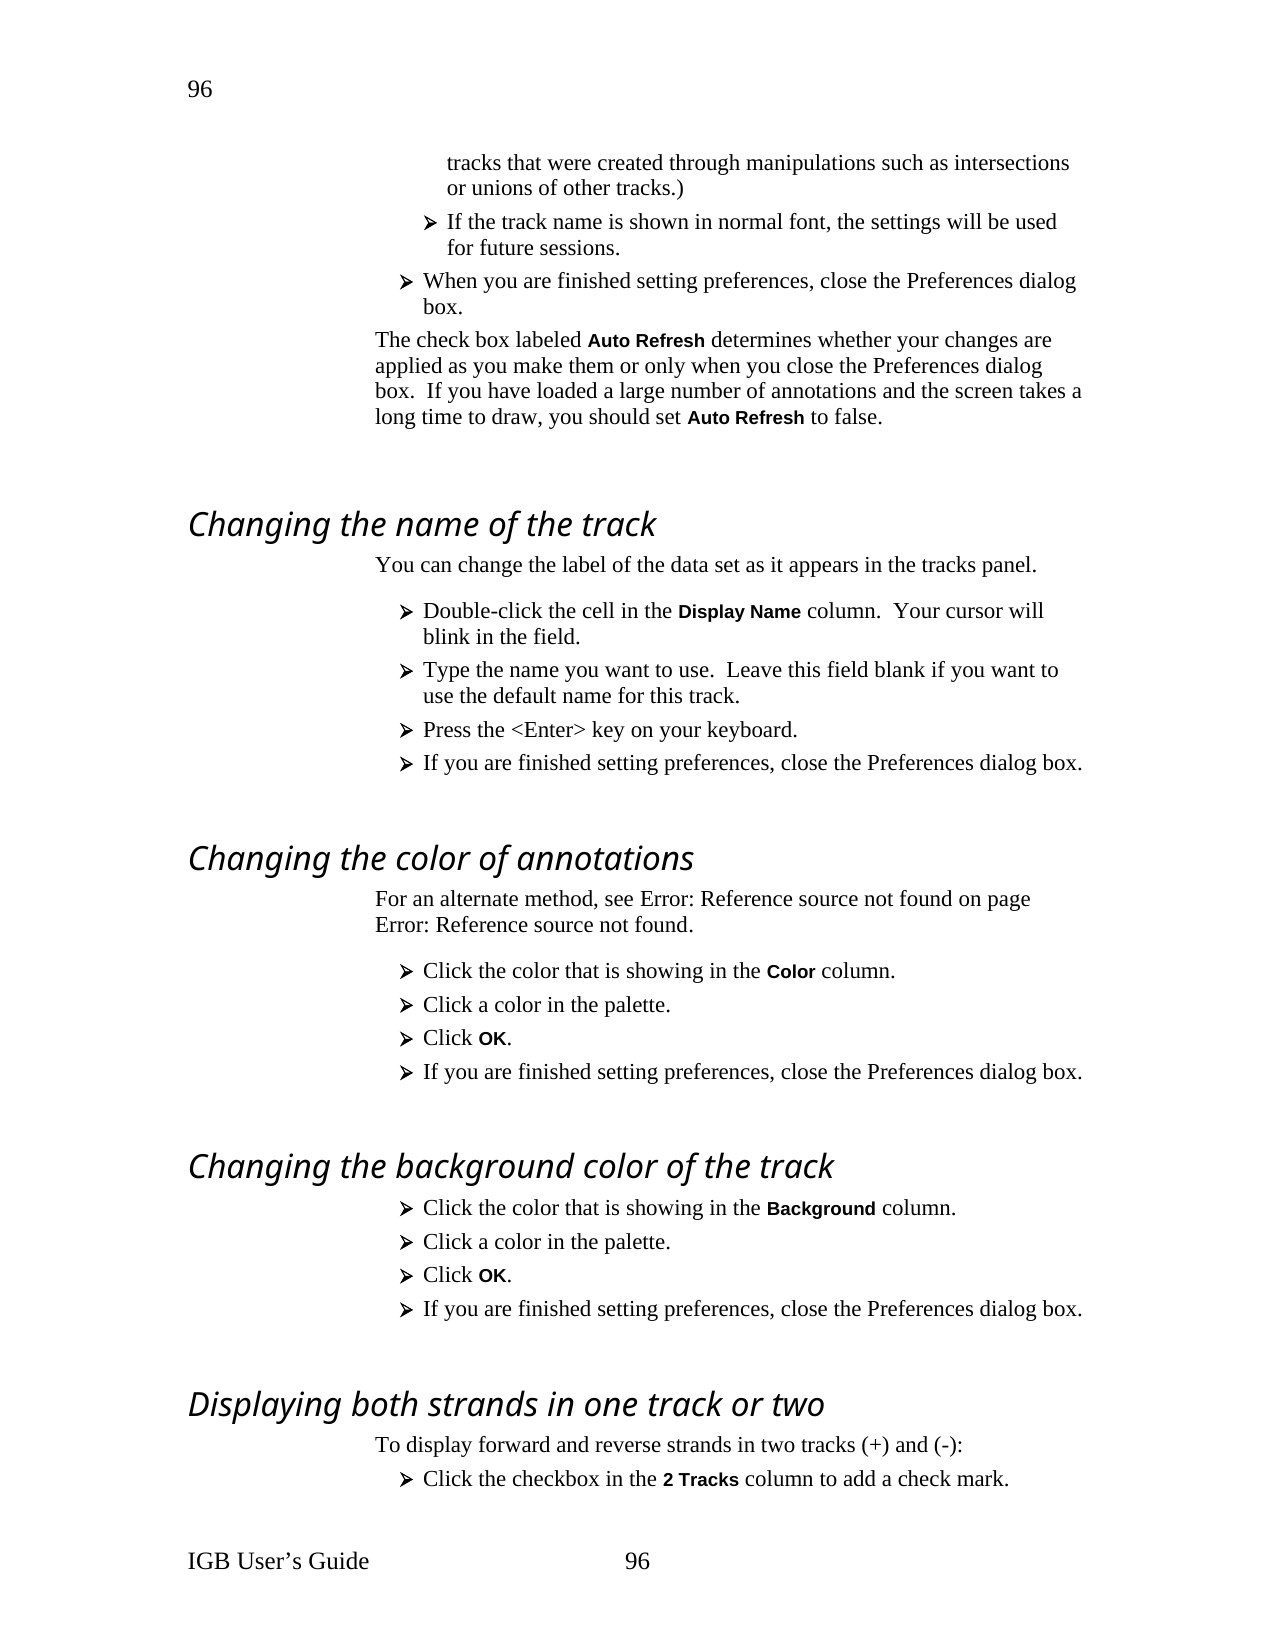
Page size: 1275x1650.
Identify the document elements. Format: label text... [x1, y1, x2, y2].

list Click the color that is showing in the Background column. [399, 1195, 1087, 1220]
list If you are finished setting preferences, close the Preferences dialog box. [399, 1059, 1087, 1084]
subtitle Displaying both strands in one track or two [187, 1380, 1087, 1426]
list If the track name is shown in normal font, the settings will be used for future sessions. [423, 209, 1087, 260]
list Click OK. [399, 1262, 1087, 1288]
subtitle Changing the name of the track [187, 500, 1087, 546]
list Click OK. [399, 1025, 1087, 1051]
text For an alternate method, see on page . [375, 886, 1087, 937]
list Click a color in the palette. [399, 1229, 1087, 1254]
list Click the checkbox in the 2 Tracks column to add a check mark. [399, 1466, 1087, 1491]
text You can change the label of the data set as it appears in the tracks panel. [375, 552, 1087, 577]
list Double-click the cell in the Display Name column. Your cursor will blink in the field. [399, 598, 1087, 649]
list tracks that were created through manipulations such as intersections or unions of other tracks.) [423, 150, 1087, 201]
list When you are finished setting preferences, close the Preferences dialog box. [399, 268, 1087, 319]
list If you are finished setting preferences, close the Preferences dialog box. [399, 750, 1087, 776]
text The check box labeled Auto Refresh determines whether your changes are applied as you make them or only when you close the Preferences dialog box. If you have loaded a large number of annotations and the screen takes a long time to draw, you should set Auto Refresh to false. [375, 327, 1087, 429]
list Type the name you want to use. Leave this field blank if you want to use the default name for this track. [399, 657, 1087, 708]
list If you are finished setting preferences, close the Preferences dialog box. [399, 1296, 1087, 1322]
list Click a color in the palette. [399, 992, 1087, 1017]
list Click the color that is showing in the Color column. [399, 958, 1087, 983]
subtitle Changing the background color of the track [187, 1143, 1087, 1189]
subtitle Changing the color of annotations [187, 834, 1087, 880]
text To display forward and reverse strands in two tracks (+) and (-): [375, 1432, 1087, 1457]
list Press the <Enter> key on your keyboard. [399, 717, 1087, 742]
